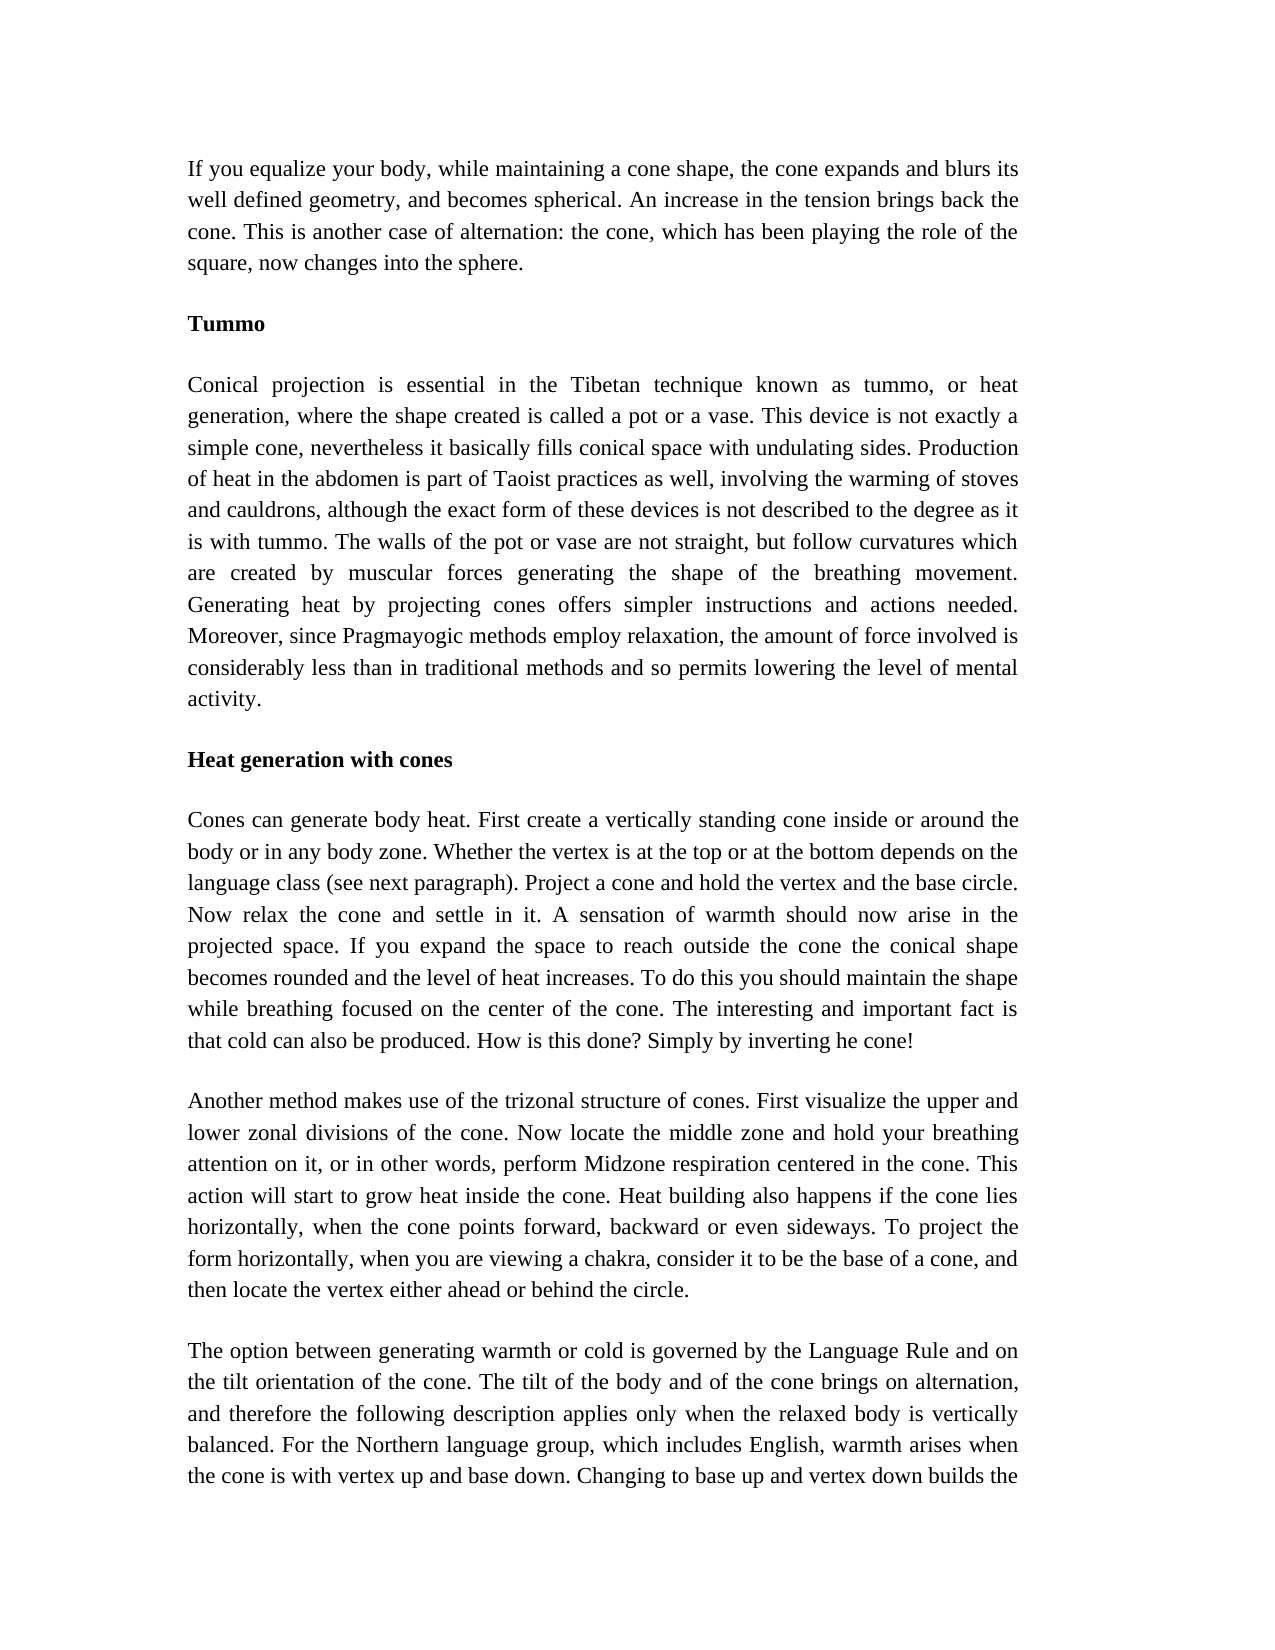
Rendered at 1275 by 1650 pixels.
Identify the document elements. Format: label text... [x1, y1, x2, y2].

text If you equalize your body, while maintaining a cone shape, the cone expands and blurs its well defined geometry, and becomes spherical. An increase in the tension brings back the cone. This is another case of alternation: the cone, which has been playing the role of the square, now changes into the sphere. [187, 150, 1020, 276]
text Conical projection is essential in the Tibetan technique known as tummo, or heat generation, where the shape created is called a pot or a vase. This device is not exactly a simple cone, nevertheless it basically fills conical space with undulating sides. Production of heat in the abdomen is part of Taoist practices as well, involving the warming of stoves and cauldrons, although the exact form of these devices is not described to the degree as it is with tummo. The walls of the pot or vase are not straight, but follow curvatures which are created by muscular forces generating the shape of the breathing movement. Generating heat by projecting cones offers simpler instructions and actions needed. Moreover, since Pragmayogic methods employ relaxation, the amount of force involved is considerably less than in traditional methods and so permits lowering the level of mental activity. [187, 366, 1020, 712]
text Heat generation with cones [187, 741, 1020, 772]
text Cones can generate body heat. First create a vertically standing cone inside or around the body or in any body zone. Whether the vertex is at the top or at the bottom depends on the language class (see next paragraph). Project a cone and hold the vertex and the base circle. Now relax the cone and settle in it. A sensation of warmth should now arise in the projected space. If you expand the space to reach outside the cone the conical shape becomes rounded and the level of heat increases. To do this you should maintain the shape while breathing focused on the center of the cone. The interesting and important fact is that cold can also be produced. How is this done? Simply by inverting he cone! [187, 801, 1020, 1053]
text Tummo [187, 305, 1020, 336]
text Another method makes use of the trizonal structure of cones. First visualize the upper and lower zonal divisions of the cone. Now locate the middle zone and hold your breathing attention on it, or in other words, perform Midzone respiration centered in the cone. This action will start to grow heat inside the cone. Heat building also happens if the cone lies horizontally, when the cone points forward, backward or even sideways. To project the form horizontally, when you are viewing a chakra, consider it to be the base of a cone, and then locate the vertex either ahead or behind the circle. [187, 1082, 1020, 1302]
text The option between generating warmth or cold is governed by the Language Rule and on the tilt orientation of the cone. The tilt of the body and of the cone brings on alternation, and therefore the following description applies only when the relaxed body is vertically balanced. For the Northern language group, which includes English, warmth arises when the cone is with vertex up and base down. Changing to base up and vertex down builds the [187, 1332, 1020, 1489]
